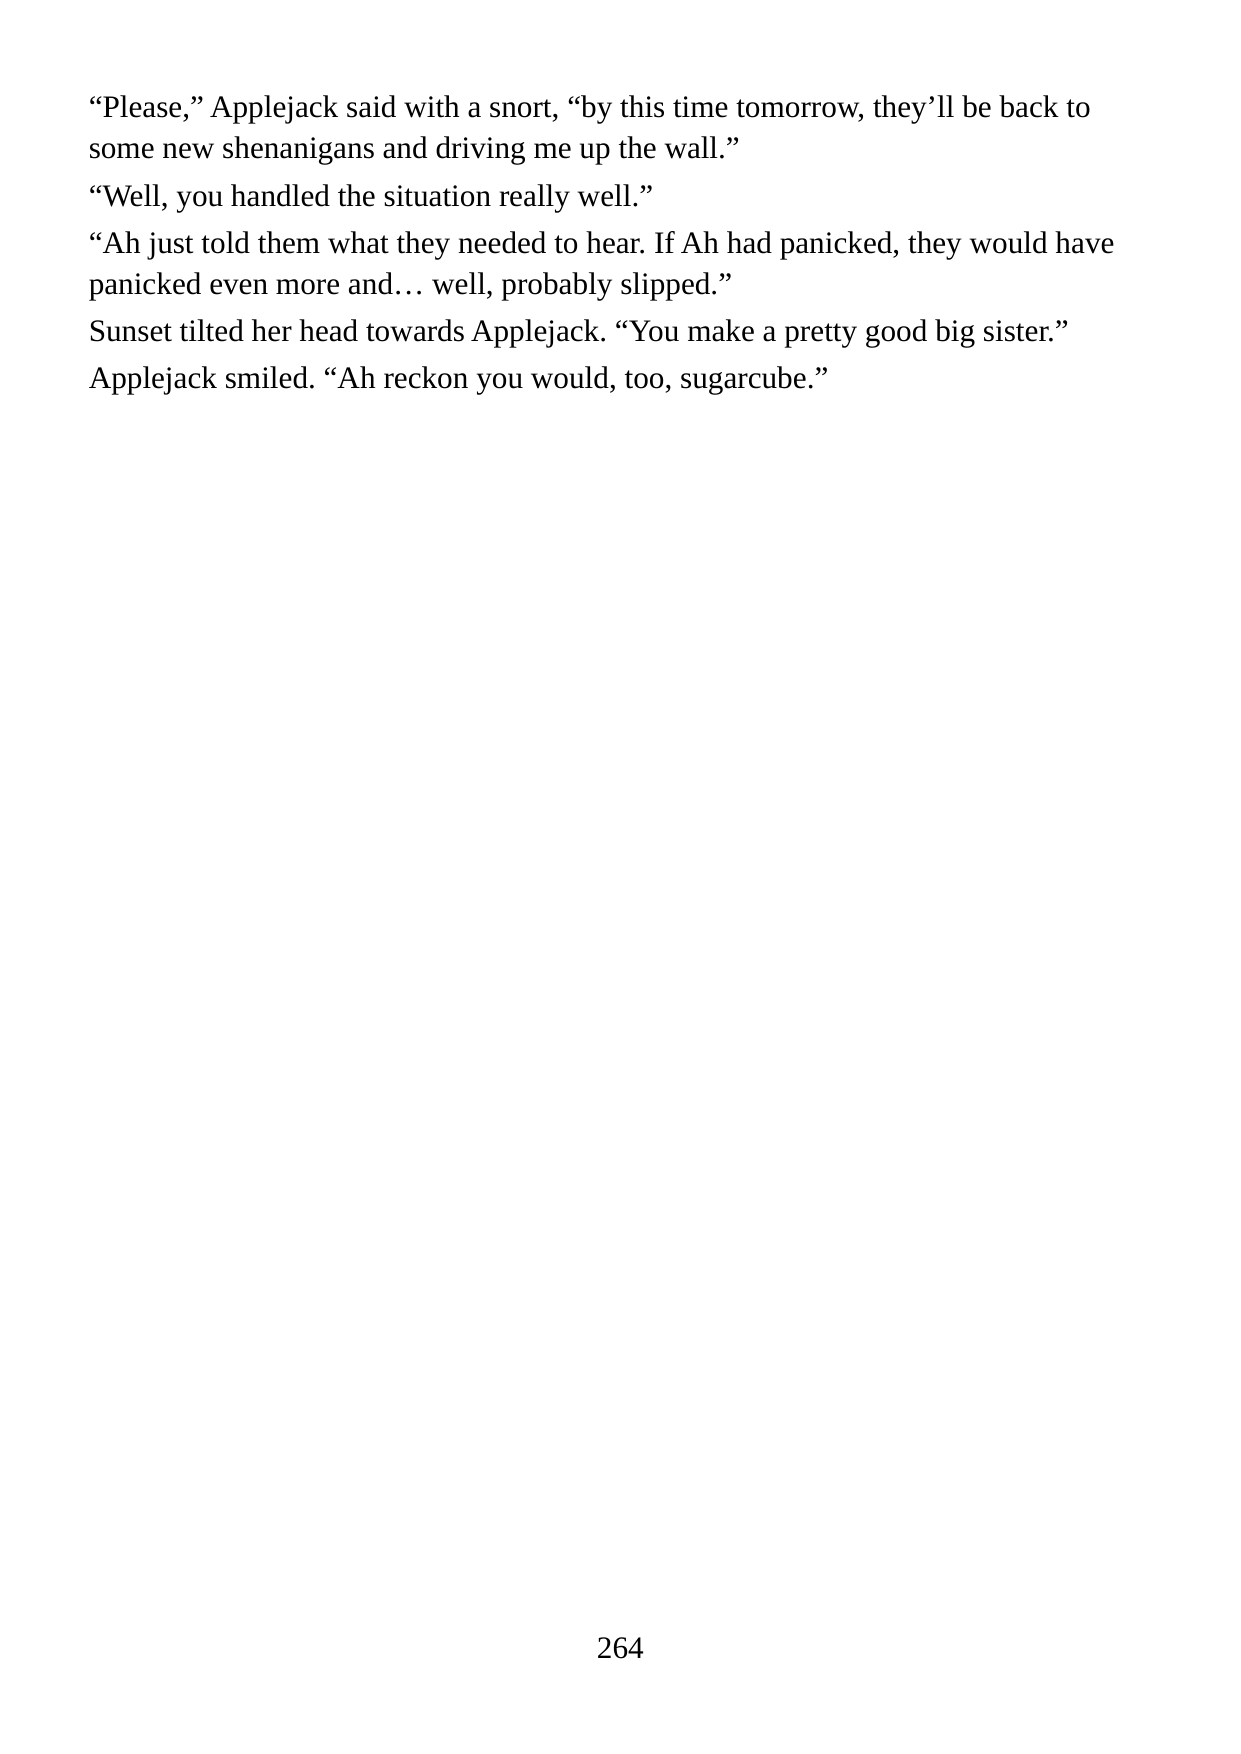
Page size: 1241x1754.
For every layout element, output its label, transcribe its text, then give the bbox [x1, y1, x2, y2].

text “Please,” Applejack said with a snort, “by this time tomorrow, they’ll be back to some new shenanigans and driving me up the wall.” [88, 88, 1152, 166]
text “Well, you handled the situation really well.” [88, 177, 1152, 213]
text Applejack smiled. “Ah reckon you would, too, sugarcube.” [88, 360, 1152, 396]
text Sunset tilted her head towards Applejack. “You make a pretty good big sister.” [88, 313, 1152, 348]
text “Ah just told them what they needed to hear. If Ah had panicked, they would have panicked even more and… well, probably slipped.” [88, 224, 1152, 301]
